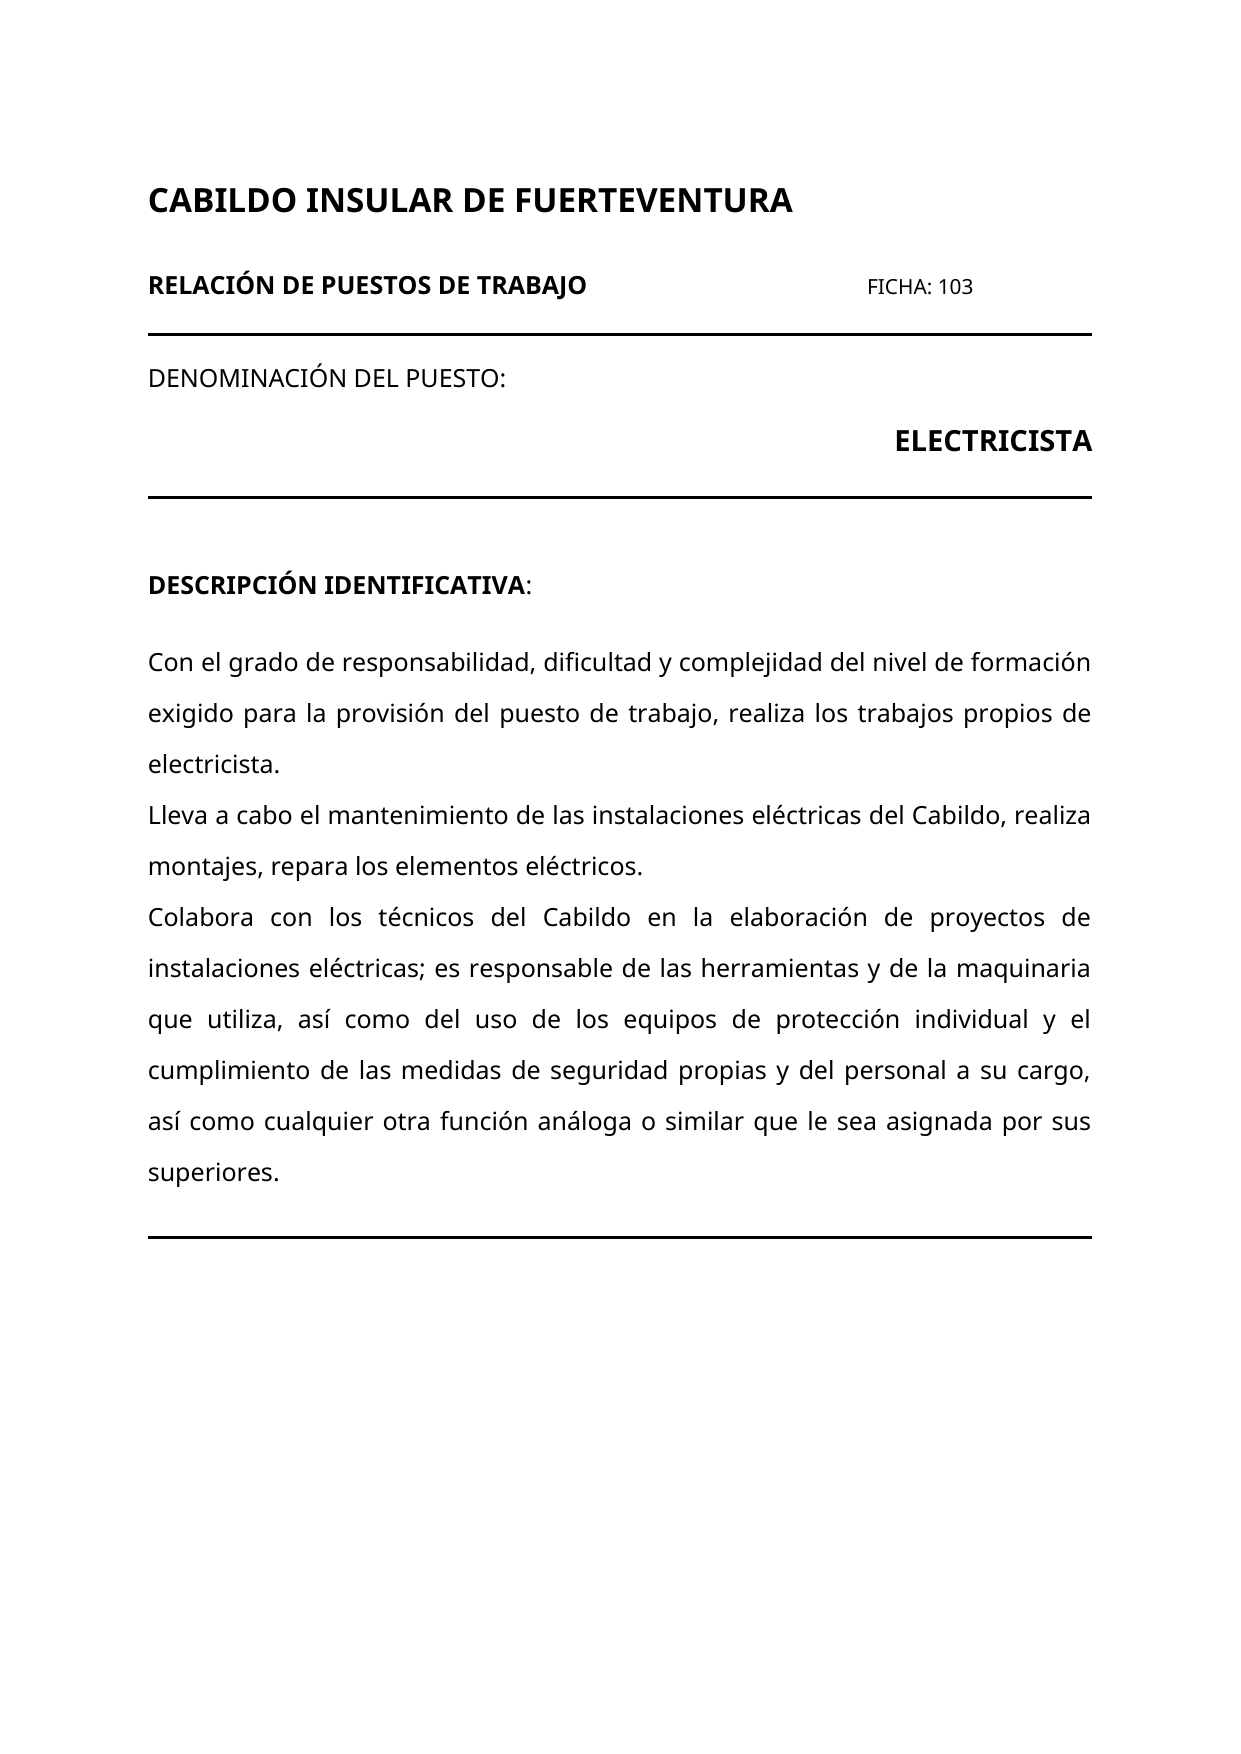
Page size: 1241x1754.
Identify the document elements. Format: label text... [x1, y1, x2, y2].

text ELECTRICISTA [177, 420, 1092, 459]
text RELACIÓN DE PUESTOS DE TRABAJO FICHA: 103 [148, 268, 1092, 302]
text Lleva a cabo el mantenimiento de las instalaciones eléctricas del Cabildo, realiza montajes, repara los elementos eléctricos. [148, 797, 1092, 882]
text DESCRIPCIÓN IDENTIFICATIVA: [148, 567, 1092, 602]
text DENOMINACIÓN DEL PUESTO: [148, 361, 1092, 395]
text CABILDO INSULAR DE FUERTEVENTURA [148, 177, 1092, 223]
text Con el grado de responsabilidad, dificultad y complejidad del nivel de formación exigido para la provisión del puesto de trabajo, realiza los trabajos propios de electricista. [148, 644, 1092, 780]
text Colabora con los técnicos del Cabildo en la elaboración de proyectos de instalaciones eléctricas; es responsable de las herramientas y de la maquinaria que utiliza, así como del uso de los equipos de protección individual y el cumplimiento de las medidas de seguridad propias y del personal a su cargo, así como cualquier otra función análoga o similar que le sea asignada por sus superiores. [148, 899, 1092, 1189]
